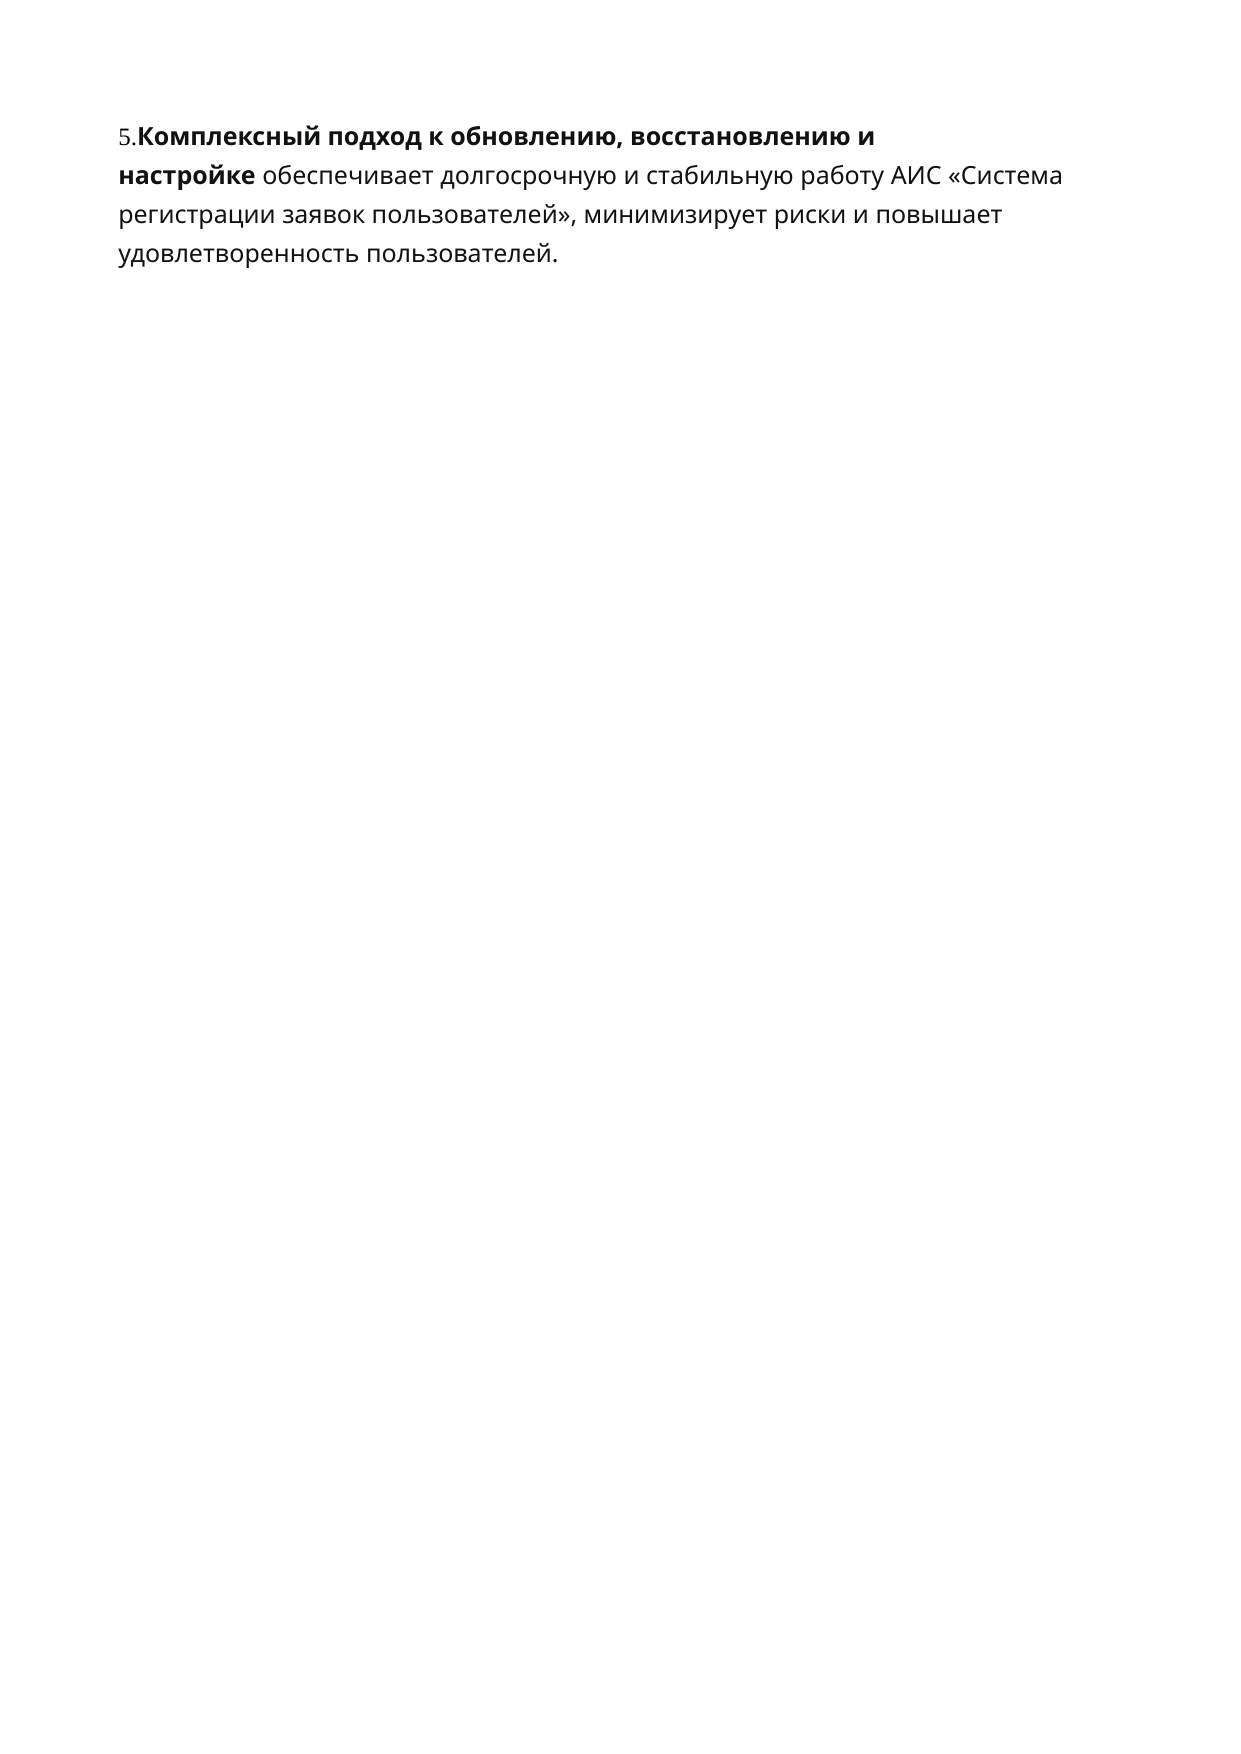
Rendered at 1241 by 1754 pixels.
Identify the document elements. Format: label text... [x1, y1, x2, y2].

list Комплексный подход к обновлению, восстановлению и настройке обеспечивает долгосрочную и стабильную работу АИС «Система регистрации заявок пользователей», минимизирует риски и повышает удовлетворенность пользователей. [118, 118, 1122, 270]
